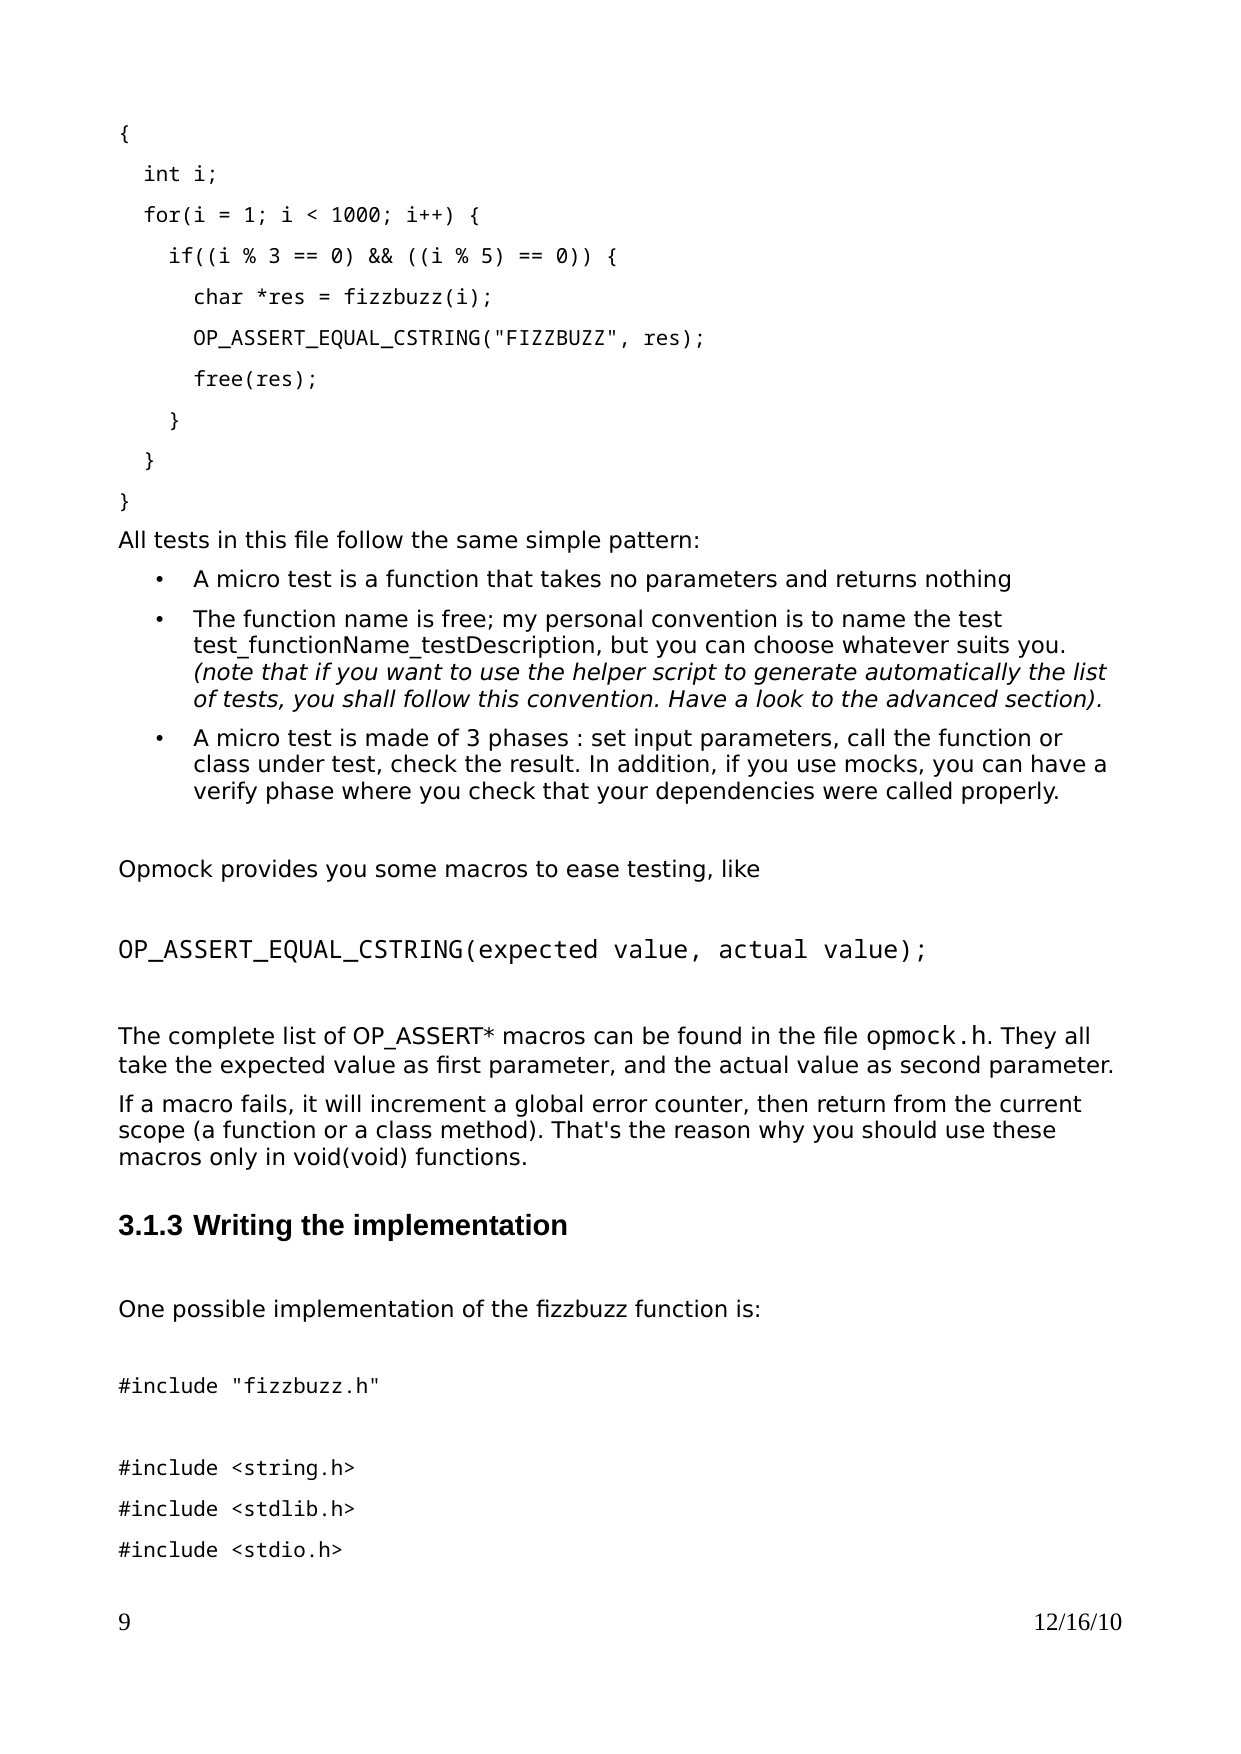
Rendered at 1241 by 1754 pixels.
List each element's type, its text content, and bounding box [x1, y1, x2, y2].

text } [118, 446, 1122, 474]
text char *res = fizzbuzz(i); [118, 282, 1122, 310]
text OP_ASSERT_EQUAL_CSTRING("FIZZBUZZ", res); [118, 323, 1122, 351]
text if((i % 3 == 0) && ((i % 5) == 0)) { [118, 241, 1122, 269]
text { [118, 118, 1122, 147]
text #include "fizzbuzz.h" [118, 1371, 1122, 1400]
subtitle Writing the implementation [118, 1208, 1122, 1242]
text #include <stdio.h> [118, 1535, 1122, 1564]
list A micro test is made of 3 phases : set input parameters, call the function or class under test, check the result. In addition, if you use mocks, you can have a verify phase where you check that your dependencies were called properly. [156, 725, 1122, 805]
text free(res); [118, 364, 1122, 392]
text } [118, 487, 1122, 515]
text One possible implementation of the fizzbuzz function is: [118, 1296, 1122, 1323]
text for(i = 1; i < 1000; i++) { [118, 200, 1122, 228]
text The complete list of OP_ASSERT* macros can be found in the file opmock.h. They all take the expected value as first parameter, and the actual value as second parameter. [118, 1018, 1122, 1078]
text } [118, 405, 1122, 433]
text OP_ASSERT_EQUAL_CSTRING(expected value, actual value); [118, 932, 1122, 966]
text int i; [118, 159, 1122, 187]
text #include <stdlib.h> [118, 1494, 1122, 1523]
text Opmock provides you some macros to ease testing, like [118, 857, 1122, 883]
list The function name is free; my personal convention is to name the test test_functionName_testDescription, but you can choose whatever suits you. (note that if you want to use the helper script to generate automatically the list of tests, you shall follow this convention. Have a look to the advanced section). [156, 606, 1122, 712]
list A micro test is a function that takes no parameters and returns nothing [156, 567, 1122, 593]
text #include <string.h> [118, 1453, 1122, 1482]
text All tests in this file follow the same simple pattern: [118, 527, 1122, 554]
text If a macro fails, it will increment a global error counter, then return from the current scope (a function or a class method). That's the reason why you should use these macros only in void(void) functions. [118, 1091, 1122, 1171]
